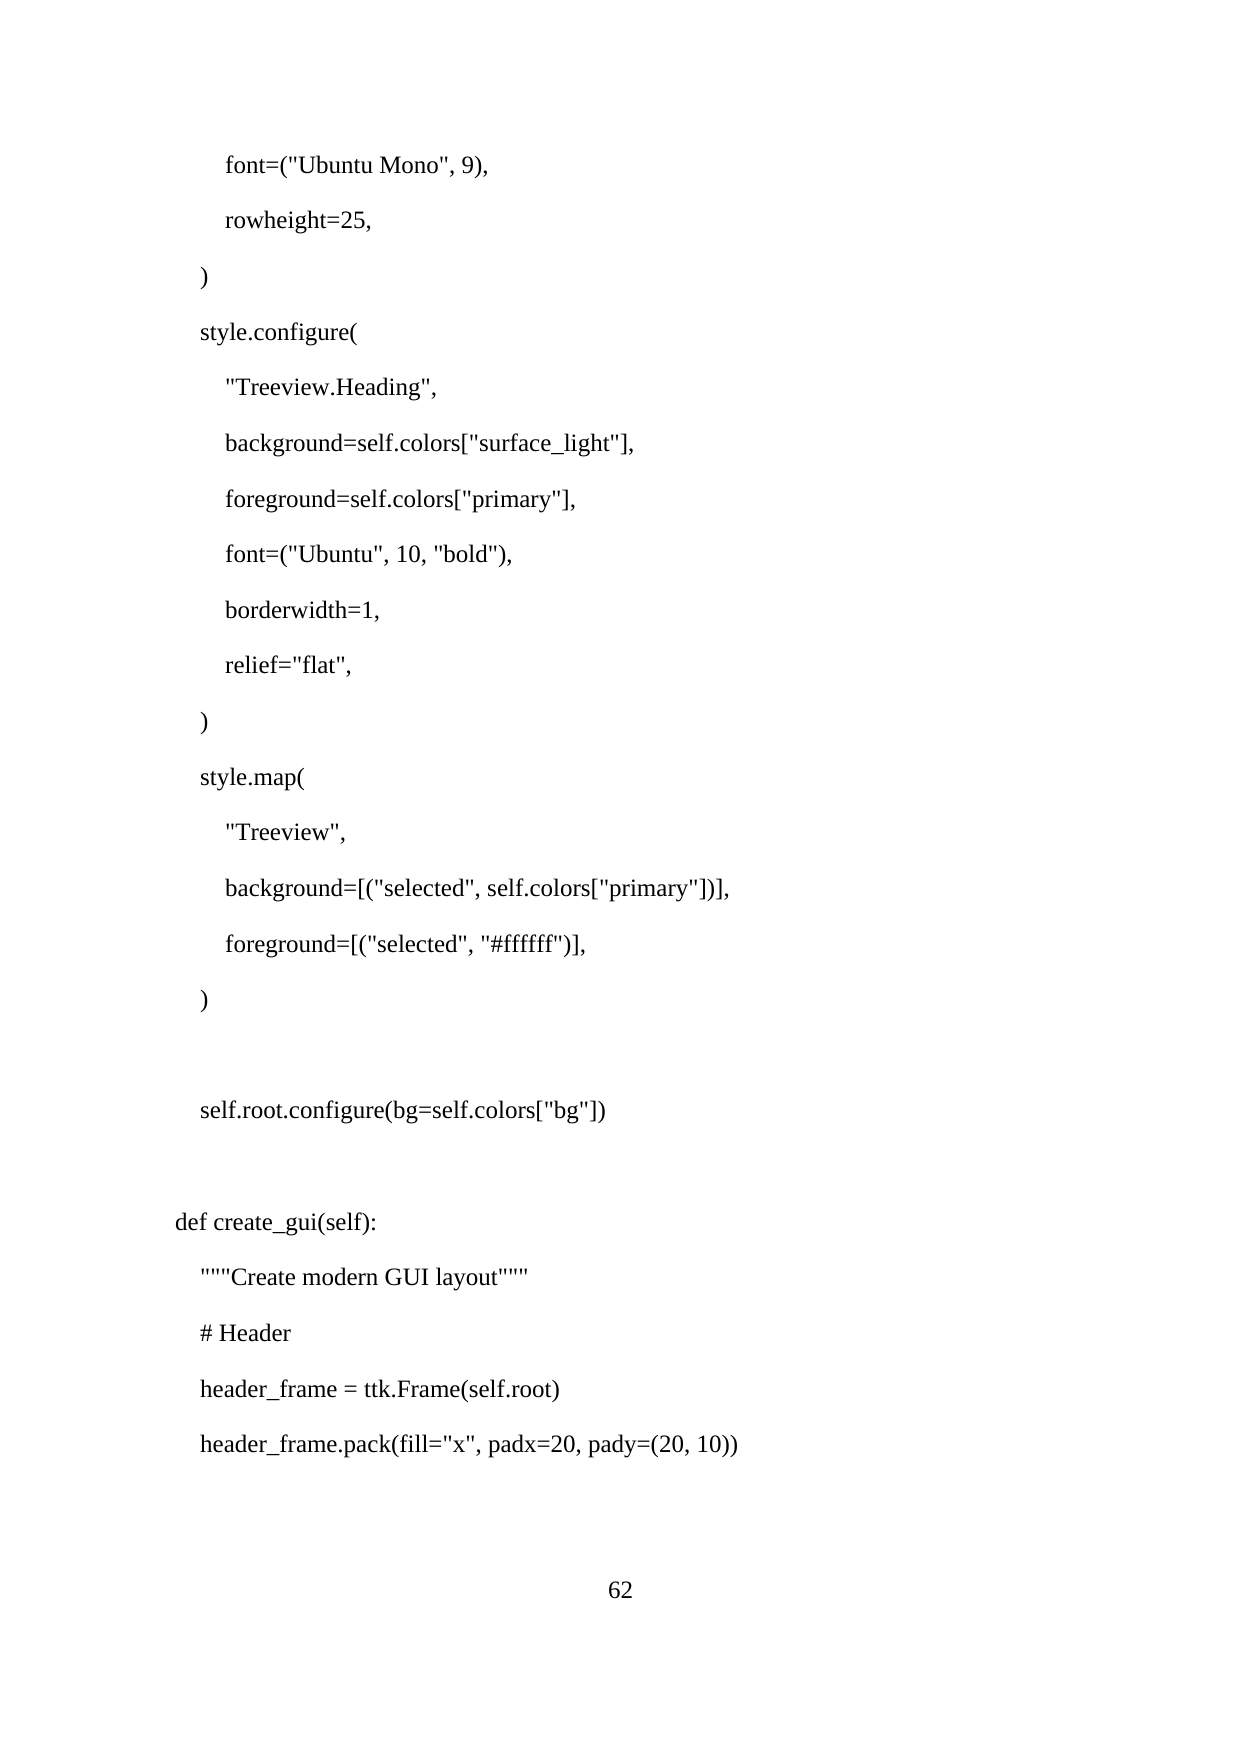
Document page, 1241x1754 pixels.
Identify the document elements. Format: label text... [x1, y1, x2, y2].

text style.configure( [150, 317, 1091, 346]
text """Create modern GUI layout""" [150, 1262, 1091, 1291]
text self.root.configure(bg=self.colors["bg"]) [150, 1096, 1091, 1124]
text ) [150, 706, 1091, 735]
text font=("Ubuntu Mono", 9), [150, 150, 1091, 179]
text borderwidth=1, [150, 595, 1091, 624]
text style.map( [150, 762, 1091, 791]
text def create_gui(self): [150, 1207, 1091, 1236]
text "Treeview.Heading", [150, 372, 1091, 401]
text header_frame = ttk.Frame(self.root) [150, 1374, 1091, 1402]
text "Treeview", [150, 817, 1091, 846]
text # Header [150, 1318, 1091, 1347]
text ) [150, 984, 1091, 1013]
text background=self.colors["surface_light"], [150, 428, 1091, 457]
text rowheight=25, [150, 206, 1091, 234]
text background=[("selected", self.colors["primary"])], [150, 873, 1091, 902]
text ) [150, 261, 1091, 290]
text foreground=[("selected", "#ffffff")], [150, 929, 1091, 957]
text relief="flat", [150, 651, 1091, 679]
text header_frame.pack(fill="x", padx=20, pady=(20, 10)) [150, 1429, 1091, 1458]
text foreground=self.colors["primary"], [150, 484, 1091, 512]
text font=("Ubuntu", 10, "bold"), [150, 539, 1091, 568]
